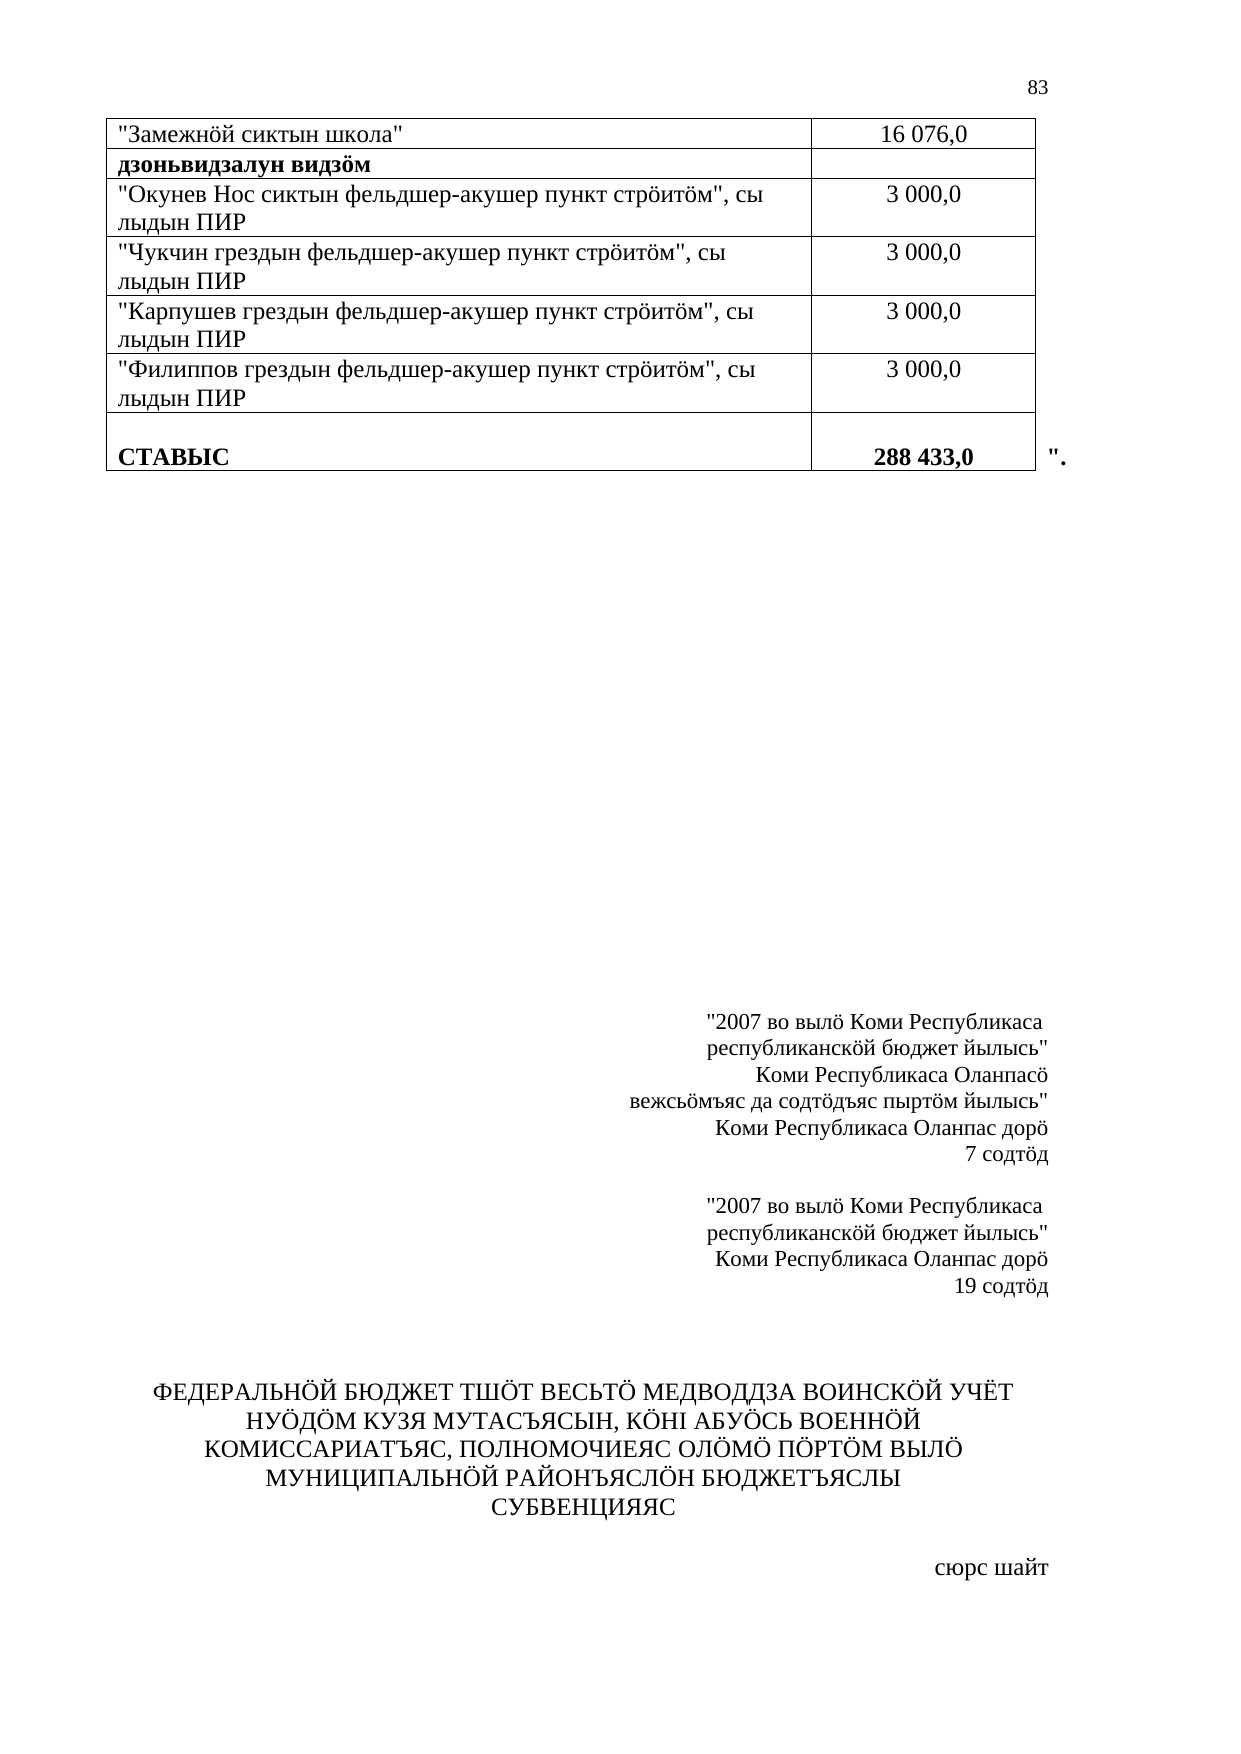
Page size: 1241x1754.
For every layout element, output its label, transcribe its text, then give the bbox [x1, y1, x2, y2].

table_cell [1036, 148, 1094, 178]
table_cell ". [1036, 412, 1094, 470]
table_cell [1036, 353, 1094, 412]
table_cell 3 000,0 [812, 296, 1035, 353]
text 7 содтöд [118, 1140, 1048, 1166]
table_cell 3 000,0 [812, 237, 1035, 295]
text "2007 во вылö Коми Республикаса [118, 1008, 1048, 1034]
text Коми Республикаса Оланпас дорö [118, 1113, 1048, 1140]
table_cell "Чукчин грездын фельдшер-акушер пункт стрöитöм", сы лыдын ПИР [107, 237, 811, 295]
table_cell "Карпушев грездын фельдшер-акушер пункт стрöитöм", сы лыдын ПИР [107, 296, 811, 353]
table_cell "Окунев Нос сиктын фельдшер-акушер пункт стрöитöм", сы лыдын ПИР [107, 179, 811, 236]
table_cell "Филиппов грездын фельдшер-акушер пункт стрöитöм", сы лыдын ПИР [107, 354, 811, 412]
text республиканскöй бюджет йылысь" [118, 1219, 1048, 1245]
table_cell 288 433,0 [812, 413, 1035, 470]
text СУБВЕНЦИЯЯС [118, 1492, 1048, 1521]
text Коми Республикаса Оланпасö [118, 1061, 1048, 1087]
table_cell "Замежнöй сиктын школа" [107, 119, 811, 148]
table_cell дзоньвидзалун видзöм [107, 149, 811, 178]
text "2007 во вылö Коми Республикаса [118, 1193, 1048, 1219]
table_cell [812, 149, 1035, 178]
table_cell [1036, 118, 1094, 148]
text ФЕДЕРАЛЬНÖЙ БЮДЖЕТ ТШÖТ ВЕСЬТÖ МЕДВОДДЗА ВОИНСКÖЙ УЧЁТ НУÖДÖМ КУЗЯ МУТАСЪЯСЫН, КÖНI АБУÖСЬ ВОЕННÖЙ КОМИССАРИАТЪЯС, ПОЛНОМОЧИЕЯС ОЛÖМÖ ПÖРТÖМ ВЫЛÖ МУНИЦИПАЛЬНÖЙ РАЙОНЪЯСЛÖН БЮДЖЕТЪЯСЛЫ [118, 1377, 1048, 1492]
table_cell [1036, 178, 1094, 236]
text республиканскöй бюджет йылысь" [118, 1034, 1048, 1061]
text вежсьöмъяс да содтöдъяс пыртöм йылысь" [118, 1087, 1048, 1113]
table_cell [1036, 295, 1094, 353]
table_cell СТАВЫС [107, 413, 811, 470]
table_cell 16 076,0 [812, 119, 1035, 148]
table_cell 3 000,0 [812, 179, 1035, 236]
text Коми Республикаса Оланпас дорö [118, 1245, 1048, 1272]
text сюрс шайт [118, 1552, 1048, 1581]
text 19 содтöд [118, 1272, 1048, 1298]
table_cell [1036, 236, 1094, 295]
table_cell 3 000,0 [812, 354, 1035, 412]
